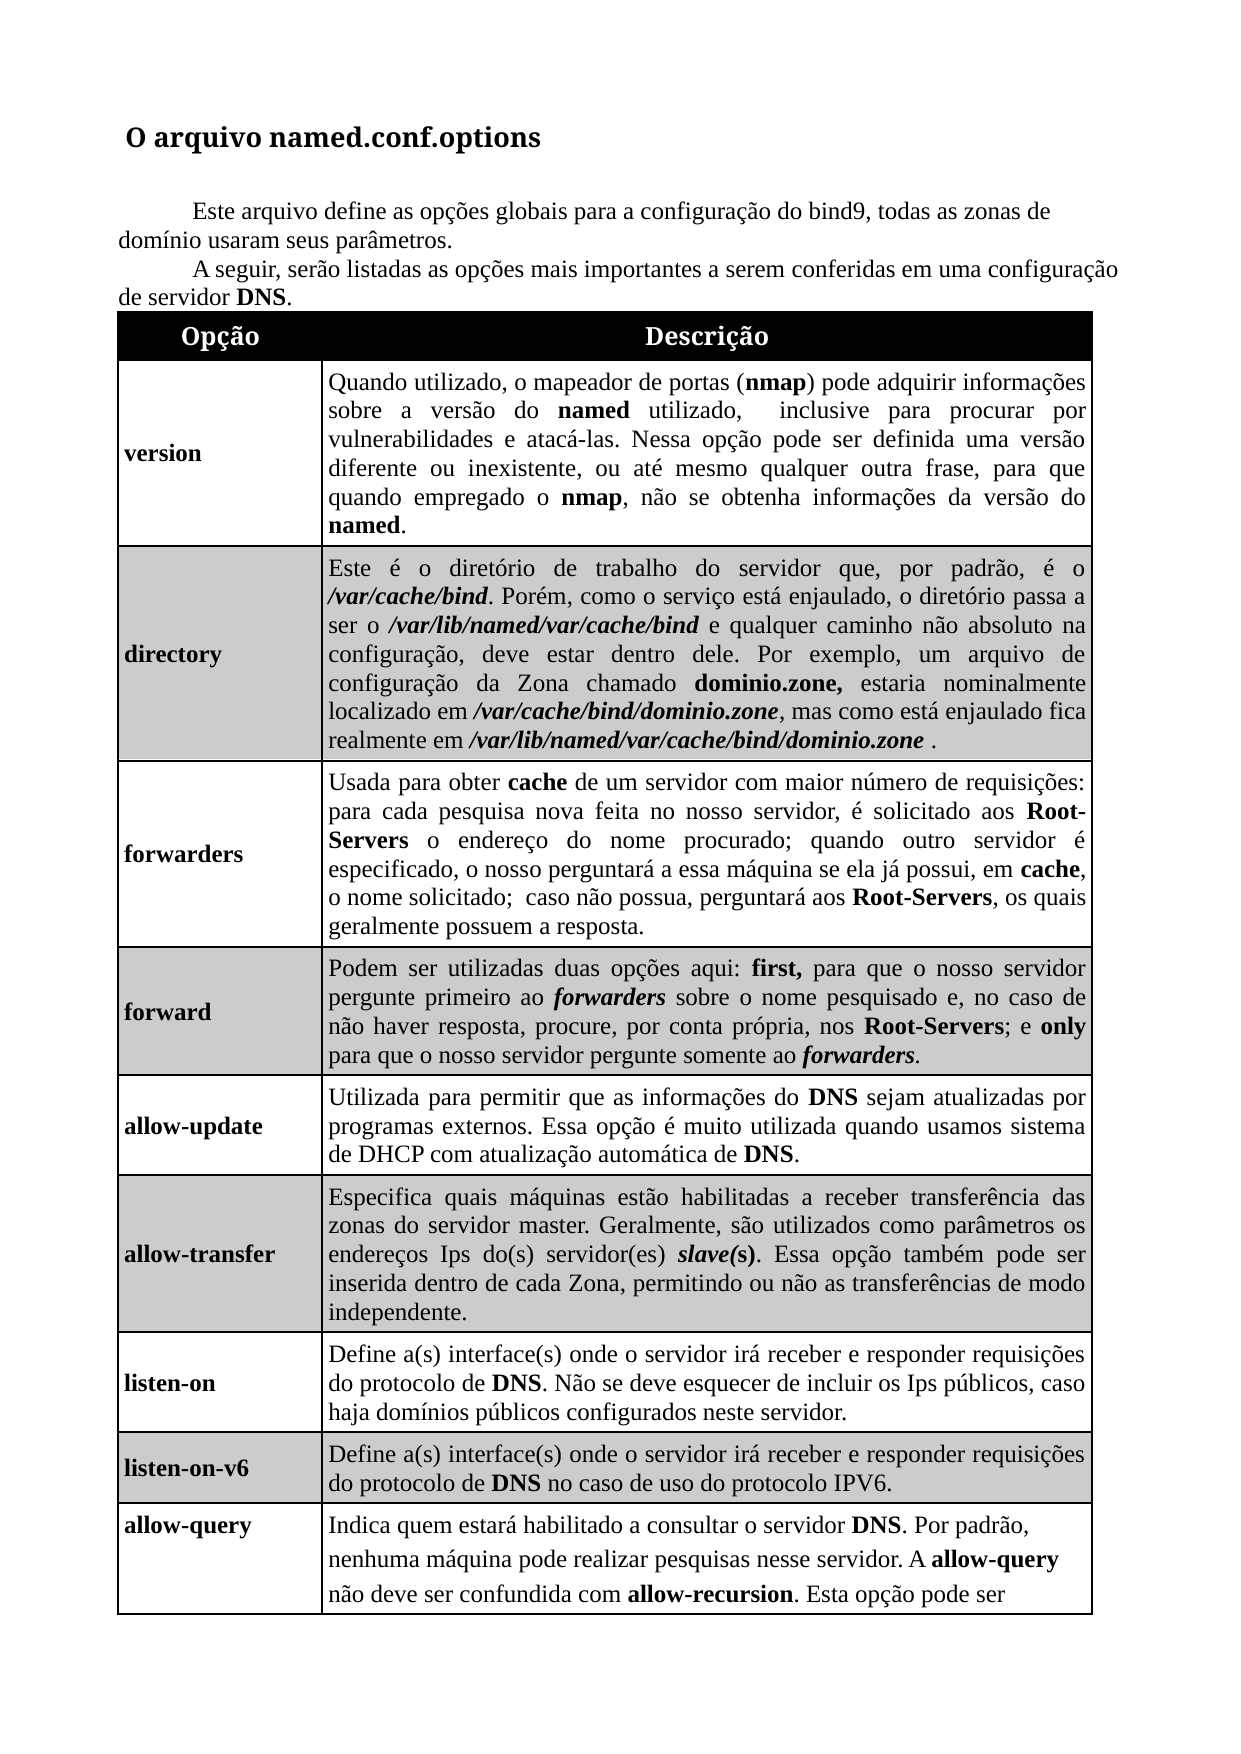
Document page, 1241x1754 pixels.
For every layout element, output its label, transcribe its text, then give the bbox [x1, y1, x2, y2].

table_cell allow-transfer [119, 1176, 321, 1331]
table_cell Especifica quais máquinas estão habilitadas a receber transferência das zonas do servidor master. Geralmente, são utilizados como parâmetros os endereços Ips do(s) servidor(es) slave(s). Essa opção também pode ser inserida dentro de cada Zona, permitindo ou não as transferências de modo independente. [323, 1176, 1091, 1331]
table_cell Utilizada para permitir que as informações do DNS sejam atualizadas por programas externos. Essa opção é muito utilizada quando usamos sistema de DHCP com atualização automática de DNS. [323, 1076, 1091, 1174]
table_cell Quando utilizado, o mapeador de portas (nmap) pode adquirir informações sobre a versão do named utilizado, inclusive para procurar por vulnerabilidades e atacá-las. Nessa opção pode ser definida uma versão diferente ou inexistente, ou até mesmo qualquer outra frase, para que quando empregado o nmap, não se obtenha informações da versão do named. [323, 361, 1091, 545]
table_cell forwarders [119, 762, 321, 946]
table_cell listen-on-v6 [119, 1433, 321, 1502]
table_cell Este é o diretório de trabalho do servidor que, por padrão, é o /var/cache/bind. Porém, como o serviço está enjaulado, o diretório passa a ser o /var/lib/named/var/cache/bind e qualquer caminho não absoluto na configuração, deve estar dentro dele. Por exemplo, um arquivo de configuração da Zona chamado dominio.zone, estaria nominalmente localizado em /var/cache/bind/dominio.zone, mas como está enjaulado fica realmente em /var/lib/named/var/cache/bind/dominio.zone . [323, 547, 1091, 759]
text A seguir, serão listadas as opções mais importantes a serem conferidas em uma configuração de servidor DNS. [118, 254, 1122, 311]
table_cell allow-query [119, 1504, 321, 1613]
table_cell Podem ser utilizadas duas opções aqui: first, para que o nosso servidor pergunte primeiro ao forwarders sobre o nome pesquisado e, no caso de não haver resposta, procure, por conta própria, nos Root-Servers; e only para que o nosso servidor pergunte somente ao forwarders. [323, 948, 1091, 1074]
table_cell version [119, 361, 321, 545]
table_cell Indica quem estará habilitado a consultar o servidor DNS. Por padrão, nenhuma máquina pode realizar pesquisas nesse servidor. A allow-query não deve ser confundida com allow-recursion. Esta opção pode ser [323, 1504, 1091, 1613]
table_cell allow-update [119, 1076, 321, 1174]
subtitle O arquivo named.conf.options [118, 118, 1122, 155]
table_cell directory [119, 547, 321, 759]
table_header Descrição [322, 313, 1091, 359]
text Este arquivo define as opções globais para a configuração do bind9, todas as zonas de domínio usaram seus parâmetros. [118, 196, 1122, 254]
table_cell Define a(s) interface(s) onde o servidor irá receber e responder requisições do protocolo de DNS. Não se deve esquecer de incluir os Ips públicos, caso haja domínios públicos configurados neste servidor. [323, 1333, 1091, 1431]
table_cell listen-on [119, 1333, 321, 1431]
table_header Opção [119, 313, 322, 359]
table_cell forward [119, 948, 321, 1074]
table_cell Usada para obter cache de um servidor com maior número de requisições: para cada pesquisa nova feita no nosso servidor, é solicitado aos Root-Servers o endereço do nome procurado; quando outro servidor é especificado, o nosso perguntará a essa máquina se ela já possui, em cache, o nome solicitado; caso não possua, perguntará aos Root-Servers, os quais geralmente possuem a resposta. [323, 762, 1091, 946]
table_cell Define a(s) interface(s) onde o servidor irá receber e responder requisições do protocolo de DNS no caso de uso do protocolo IPV6. [323, 1433, 1091, 1502]
